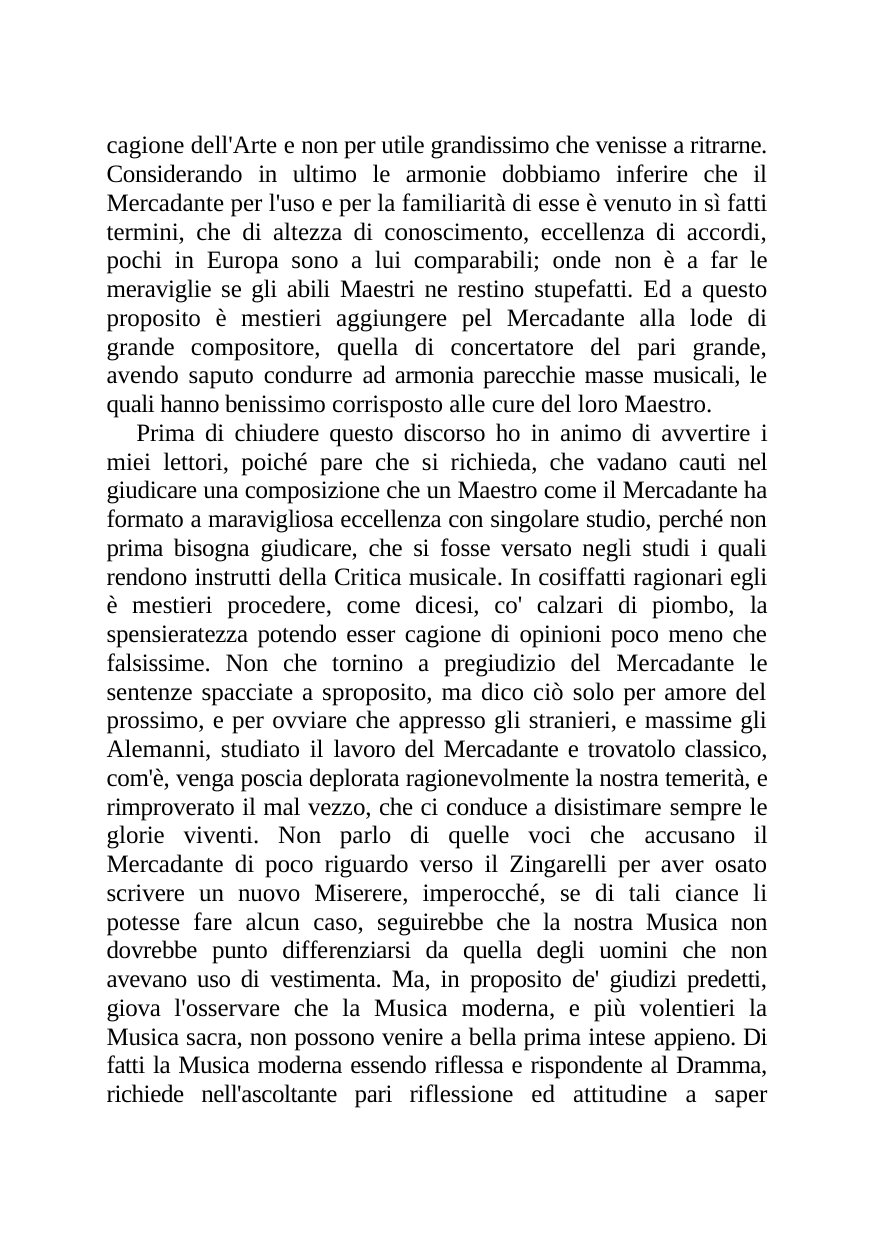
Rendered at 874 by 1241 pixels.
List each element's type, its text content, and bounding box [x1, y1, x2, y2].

text cagione dell'Arte e non per utile grandissimo che venisse a ritrarne. Considerando in ultimo le armonie dobbiamo inferire che il Mercadante per l'uso e per la familiarità di esse è venuto in sì fatti termini, che di altezza di conoscimento, eccellenza di accordi, pochi in Europa sono a lui comparabili; onde non è a far le meraviglie se gli abili Maestri ne restino stupefatti. Ed a questo proposito è mestieri aggiungere pel Mercadante alla lode di grande compositore, quella di concertatore del pari grande, avendo saputo condurre ad armonia parecchie masse musicali, le quali hanno benissimo corrisposto alle cure del loro Maestro. [106, 130, 768, 418]
text Prima di chiudere questo discorso ho in animo di avvertire i miei lettori, poiché pare che si richieda, che vadano cauti nel giudicare una composizione che un Maestro come il Mercadante ha formato a maravigliosa eccellenza con singolare studio, perché non prima bisogna giudicare, che si fosse versato negli studi i quali rendono instrutti della Critica musicale. In cosiffatti ragionari egli è mestieri procedere, come dicesi, co' calzari di piombo, la spensieratezza potendo esser cagione di opinioni poco meno che falsissime. Non che tornino a pregiudizio del Mercadante le sentenze spacciate a sproposito, ma dico ciò solo per amore del prossimo, e per ovviare che appresso gli stranieri, e massime gli Alemanni, studiato il lavoro del Mercadante e trovatolo classico, com'è, venga poscia deplorata ragionevolmente la nostra temerità, e rimproverato il mal vezzo, che ci conduce a disistimare sempre le glorie viventi. Non parlo di quelle voci che accusano il Mercadante di poco riguardo verso il Zingarelli per aver osato scrivere un nuovo Miserere, imperocché, se di tali ciance li potesse fare alcun caso, seguirebbe che la nostra Musica non dovrebbe punto differenziarsi da quella degli uomini che non avevano uso di vestimenta. Ma, in proposito de' giudizi predetti, giova l'osservare che la Musica moderna, e più volentieri la Musica sacra, non possono venire a bella prima intese appieno. Di fatti la Musica moderna essendo riflessa e rispondente al Dramma, richiede nell'ascoltante pari riflessione ed attitudine a saper [106, 418, 768, 1108]
